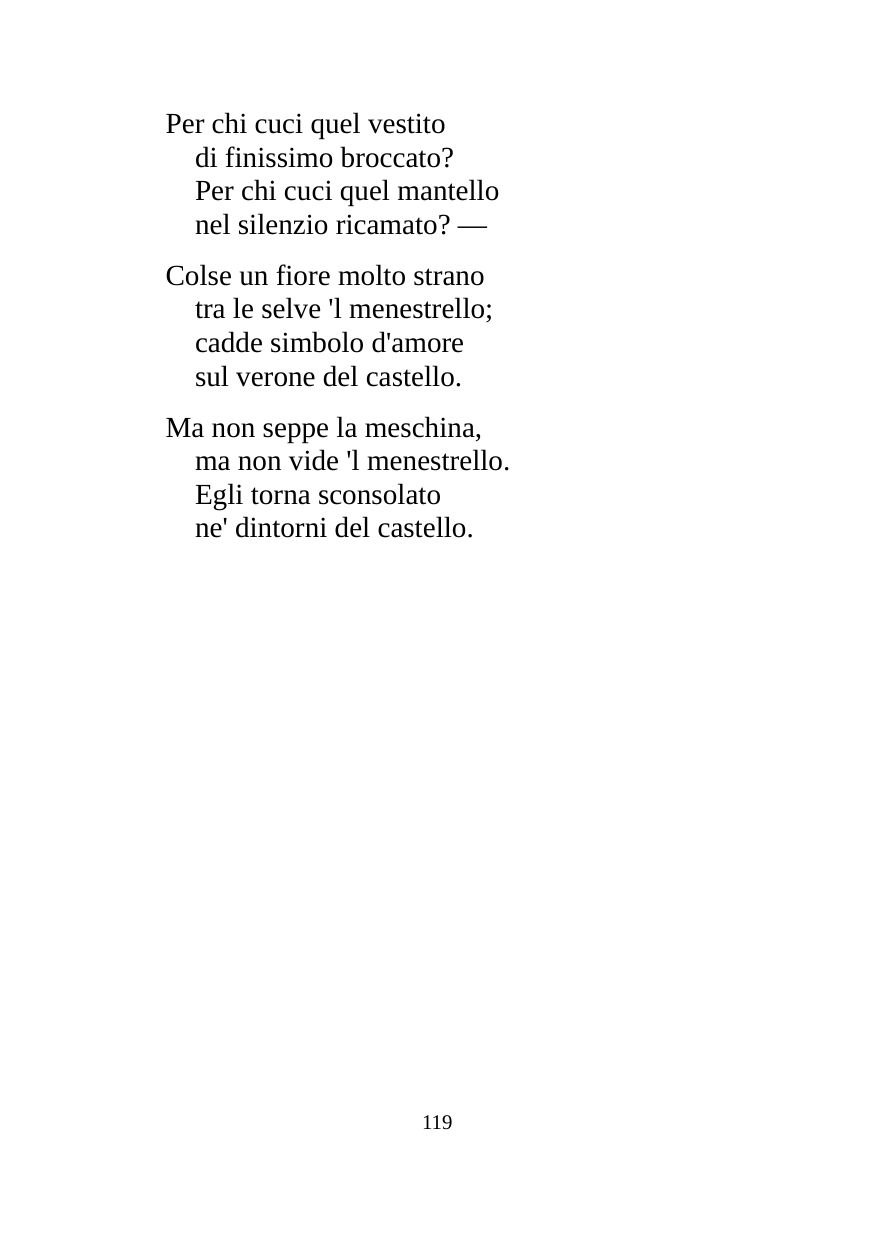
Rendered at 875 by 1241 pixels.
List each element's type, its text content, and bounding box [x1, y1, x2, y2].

text Colse un fiore molto strano tra le selve 'l menestrello; cadde simbolo d'amore sul verone del castello. [165, 258, 768, 392]
text Per chi cuci quel vestito di finissimo broccato? Per chi cuci quel mantello nel silenzio ricamato? — [165, 106, 768, 240]
text Ma non seppe la meschina, ma non vide 'l menestrello. Egli torna sconsolato ne' dintorni del castello. [165, 410, 768, 544]
